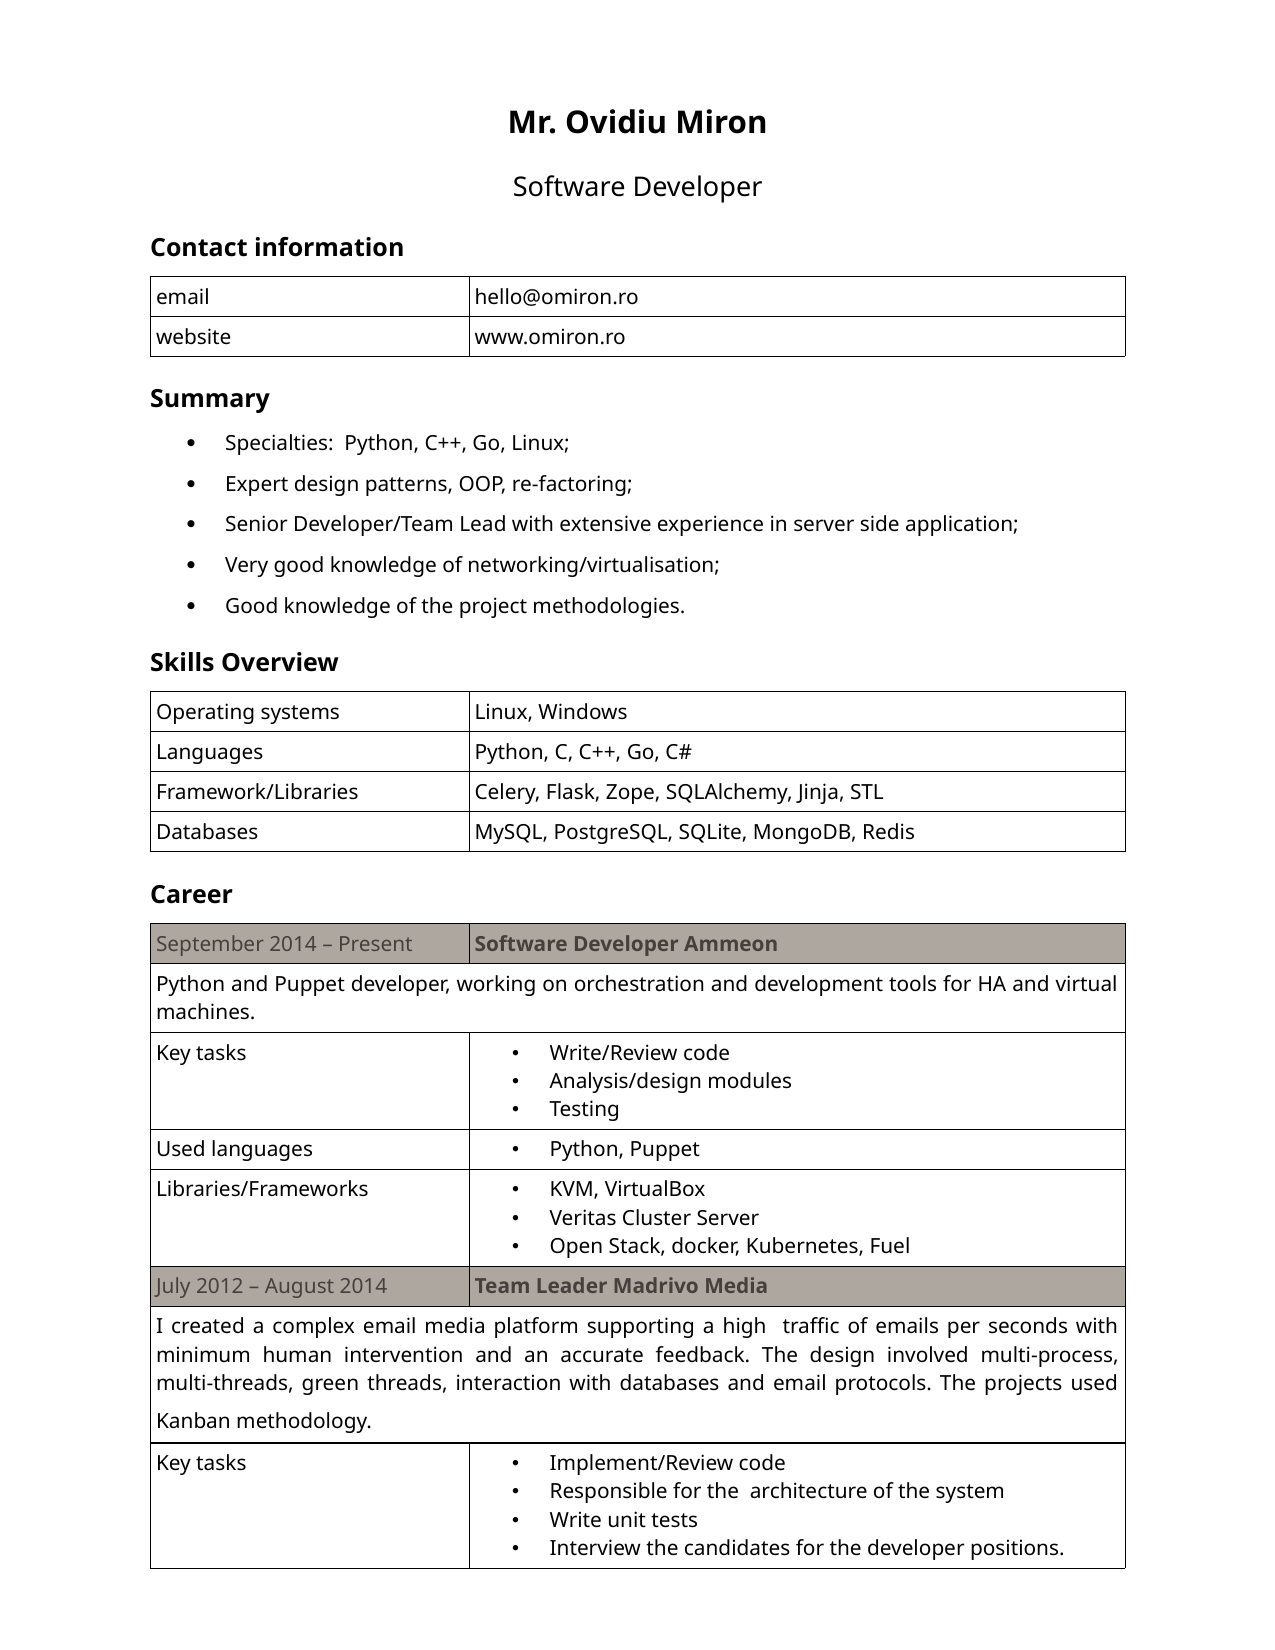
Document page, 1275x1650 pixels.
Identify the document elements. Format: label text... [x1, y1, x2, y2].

table_cell www.omiron.ro [470, 317, 1125, 356]
subtitle Summary [150, 381, 1125, 415]
list Good knowledge of the project methodologies. [187, 591, 1125, 620]
list Specialties: Python, C++, Go, Linux; [187, 428, 1125, 456]
table_header Key tasks [151, 1033, 469, 1129]
table_header Write/Review code Analysis/design modules Testing [470, 1033, 1125, 1129]
table_header July 2012 – August 2014 [151, 1267, 469, 1306]
table_header Operating systems [151, 692, 469, 731]
table_cell Languages [151, 732, 469, 771]
table_header email [151, 277, 469, 316]
table_header I created a complex email media platform supporting a high traffic of emails per seconds with minimum human intervention and an accurate feedback. The design involved multi-process, multi-threads, green threads, interaction with databases and email protocols. The projects used Kanban methodology. [151, 1307, 1125, 1442]
table_cell Used languages [151, 1130, 469, 1169]
table_cell KVM, VirtualBox Veritas Cluster Server Open Stack, docker, Kubernetes, Fuel [470, 1170, 1125, 1266]
list Senior Developer/Team Lead with extensive experience in server side application; [187, 509, 1125, 538]
subtitle Mr. Ovidiu Miron [150, 100, 1125, 143]
table_cell Framework/Libraries [151, 772, 469, 811]
table_header Implement/Review code Responsible for the architecture of the system Write unit tests Interview the candidates for the developer positions. [470, 1444, 1125, 1568]
table_header Software Developer Ammeon [470, 924, 1125, 963]
table_header Team Leader Madrivo Media [470, 1267, 1125, 1306]
table_cell Python, Puppet [470, 1130, 1125, 1169]
subtitle Skills Overview [150, 645, 1125, 679]
table_cell Databases [151, 812, 469, 851]
subtitle Contact information [150, 229, 1125, 263]
table_cell Celery, Flask, Zope, SQLAlchemy, Jinja, STL [470, 772, 1125, 811]
table_cell Libraries/Frameworks [151, 1170, 469, 1266]
table_cell MySQL, PostgreSQL, SQLite, MongoDB, Redis [470, 812, 1125, 851]
table_header Python and Puppet developer, working on orchestration and development tools for HA and virtual machines. [151, 964, 1125, 1032]
table_cell Python, C, C++, Go, C# [470, 732, 1125, 771]
list Expert design patterns, OOP, re-factoring; [187, 469, 1125, 497]
subtitle Software Developer [150, 168, 1125, 204]
table_header hello@omiron.ro [470, 277, 1125, 316]
table_header Linux, Windows [470, 692, 1125, 731]
table_cell website [151, 317, 469, 356]
subtitle Career [150, 877, 1125, 911]
table_header Key tasks [151, 1444, 469, 1568]
list Very good knowledge of networking/virtualisation; [187, 551, 1125, 579]
table_header September 2014 – Present [151, 924, 469, 963]
